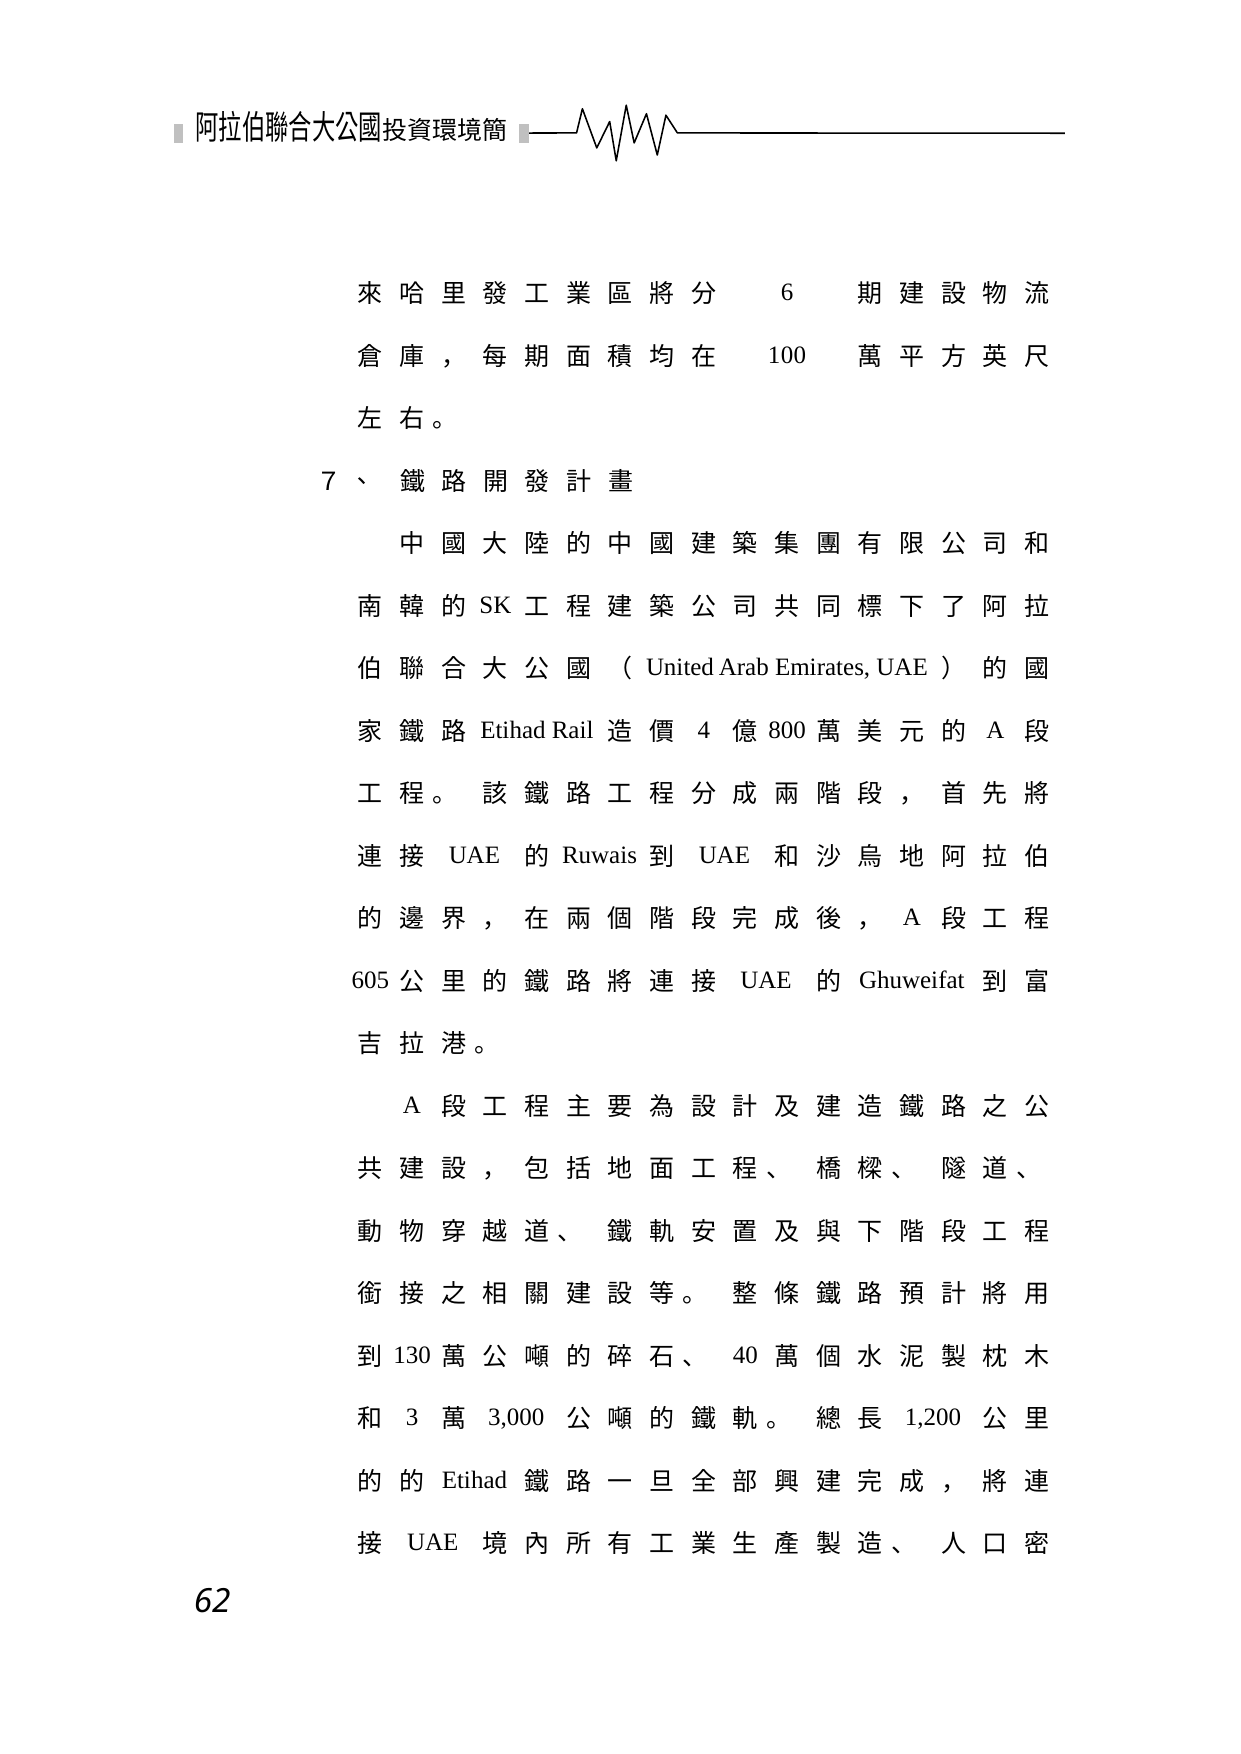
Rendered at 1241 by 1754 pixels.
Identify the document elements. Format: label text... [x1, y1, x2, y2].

text ７、鐵路開發計畫 [281, 438, 1058, 500]
text 來哈里發工業區將分6期建設物流倉庫，每期面積均在100萬平方英尺左右。 [330, 250, 1058, 438]
text 中國大陸的中國建築集團有限公司和南韓的SK工程建築公司共同標下了阿拉伯聯合大公國（United Arab Emirates, UAE）的國家鐵路Etihad Rail造價4億800萬美元的A段工程。該鐵路工程分成兩階段，首先將連接UAE的Ruwais到UAE和沙烏地阿拉伯的邊界，在兩個階段完成後，A段工程605公里的鐵路將連接UAE的Ghuweifat到富吉拉港。 [330, 500, 1058, 1063]
text A段工程主要為設計及建造鐵路之公共建設，包括地面工程、橋樑、隧道、動物穿越道、鐵軌安置及與下階段工程銜接之相關建設等。整條鐵路預計將用到130萬公噸的碎石、40萬個水泥製枕木和3萬3,000公噸的鐵軌。總長1,200公里的的Etihad鐵路一旦全部興建完成，將連接UAE境內所有工業生產製造、人口密 [330, 1063, 1058, 1563]
